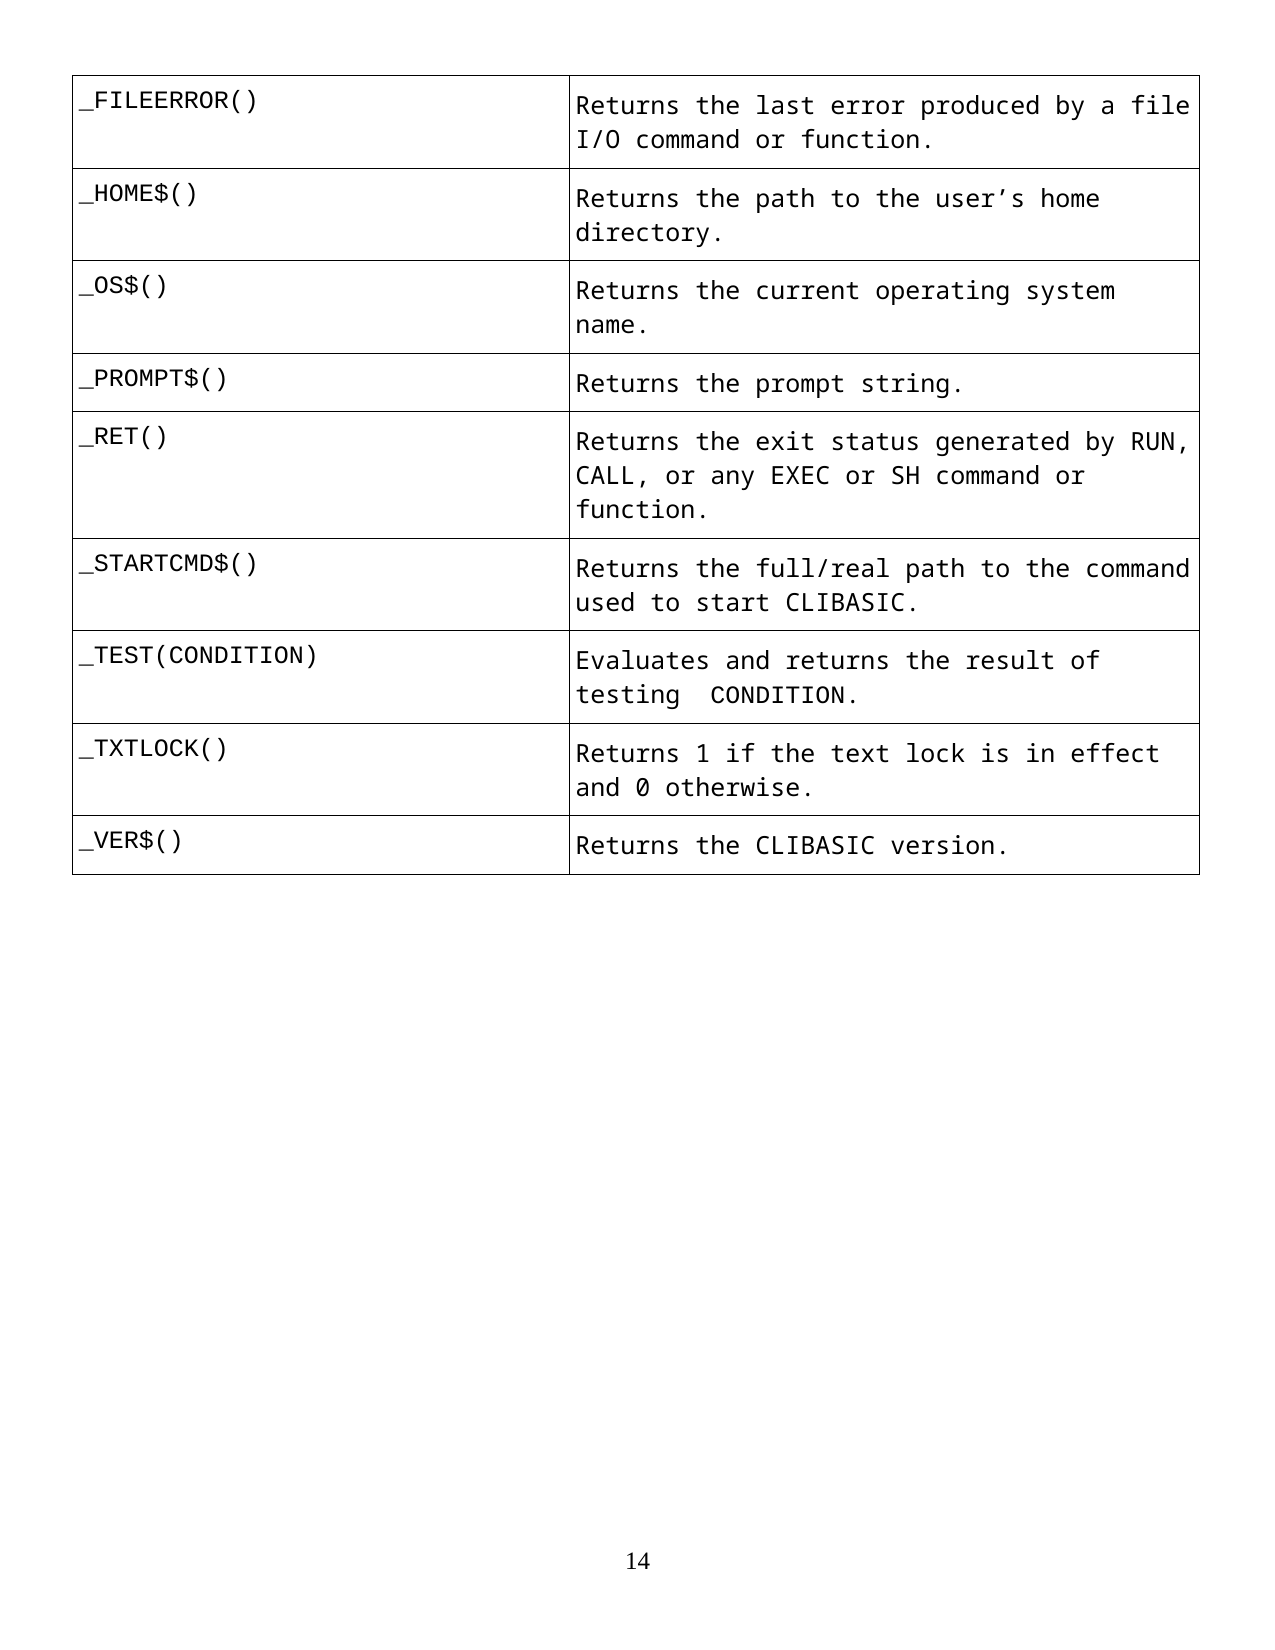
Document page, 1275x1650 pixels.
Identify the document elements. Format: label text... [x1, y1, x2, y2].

table_cell Returns the CLIBASIC version. [570, 816, 1199, 874]
table_cell _TEST(CONDITION) [73, 631, 569, 723]
table_cell Returns the full/real path to the command used to start CLIBASIC. [570, 539, 1199, 630]
table_cell Returns the last error produced by a file I/O command or function. [570, 76, 1199, 167]
table_cell _FILEERROR() [73, 76, 569, 167]
table_cell _RET() [73, 412, 569, 537]
table_cell _STARTCMD$() [73, 539, 569, 630]
table_cell Returns the prompt string. [570, 354, 1199, 411]
table_cell Returns 1 if the text lock is in effect and 0 otherwise. [570, 724, 1199, 815]
table_cell _HOME$() [73, 169, 569, 260]
table_cell Returns the path to the user’s home directory. [570, 169, 1199, 260]
table_cell Returns the exit status generated by RUN, CALL, or any EXEC or SH command or function. [570, 412, 1199, 537]
table_cell _VER$() [73, 816, 569, 874]
table_cell Evaluates and returns the result of testing CONDITION. [570, 631, 1199, 723]
table_cell _TXTLOCK() [73, 724, 569, 815]
table_cell _OS$() [73, 261, 569, 352]
table_cell Returns the current operating system name. [570, 261, 1199, 352]
table_cell _PROMPT$() [73, 354, 569, 411]
